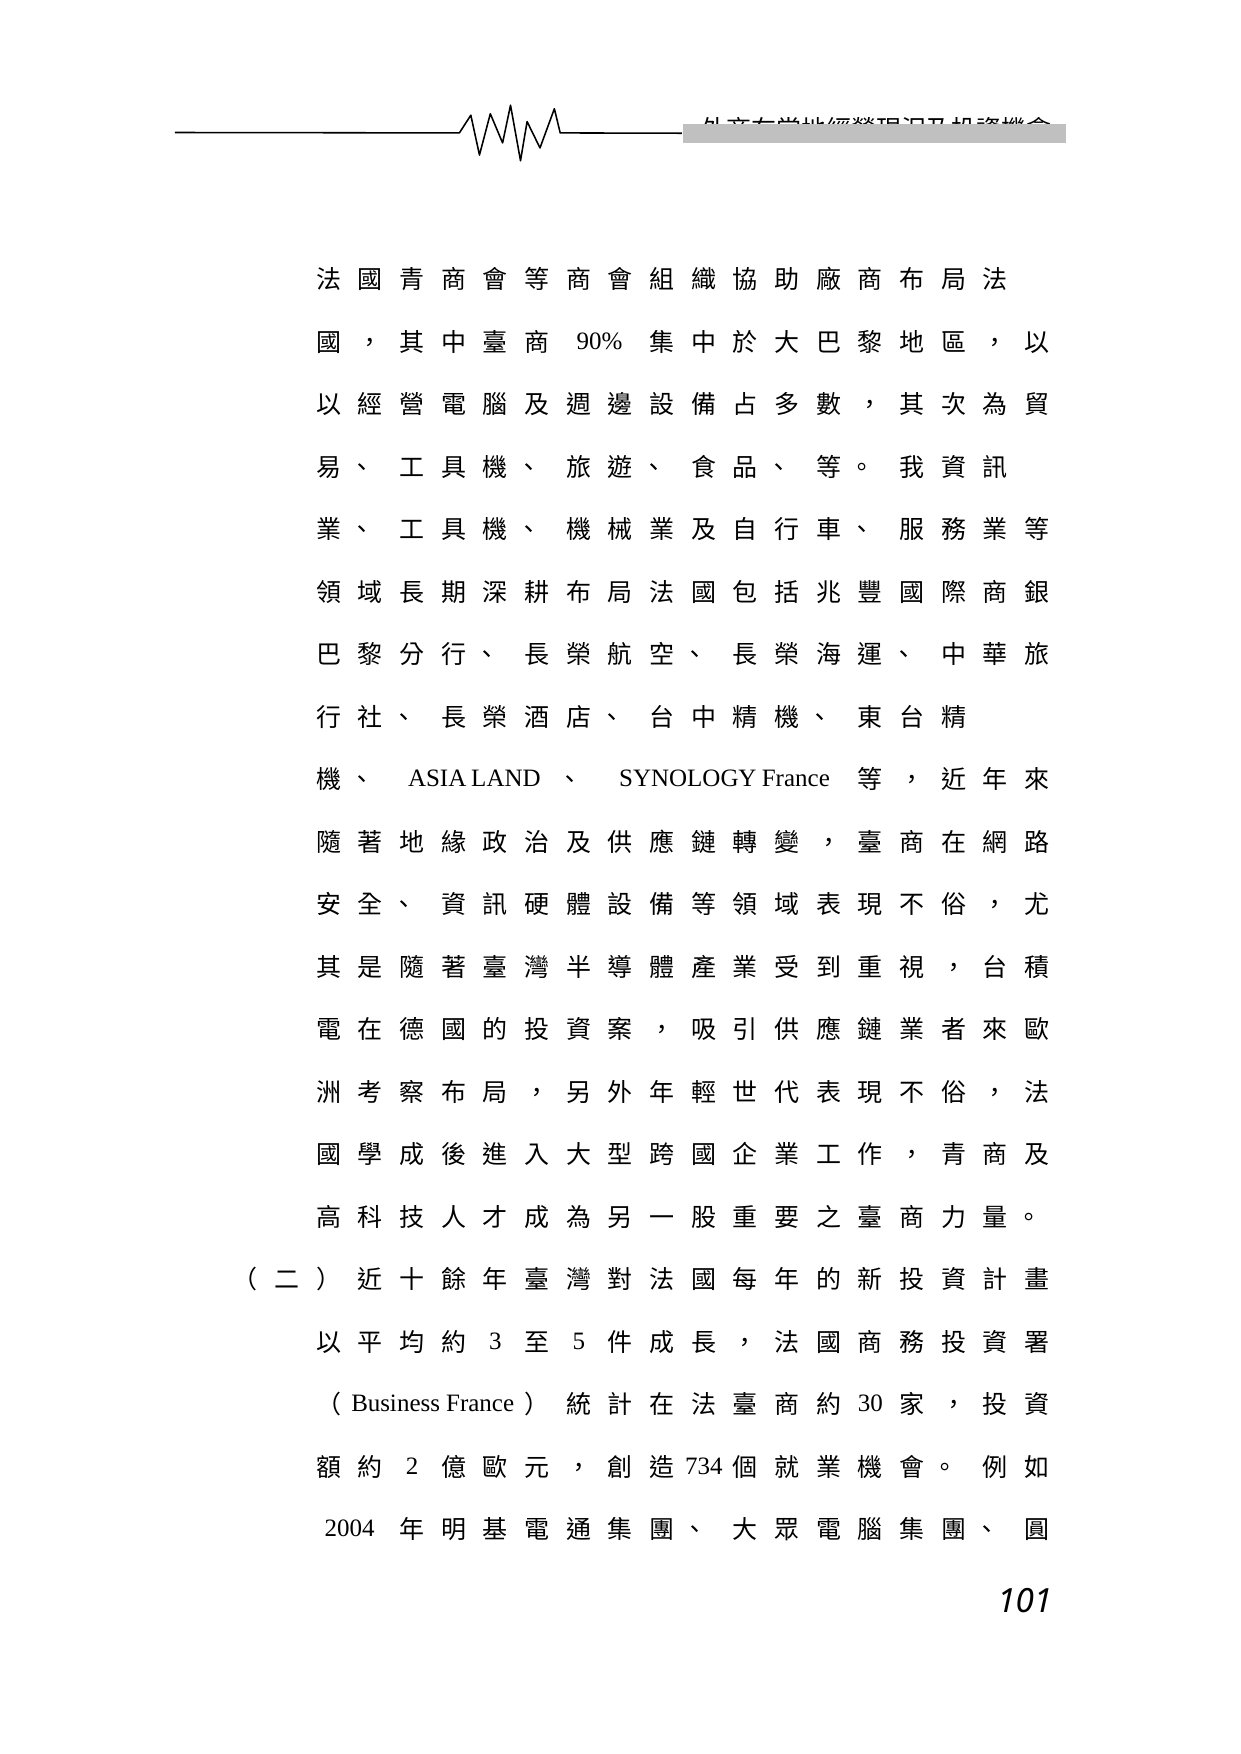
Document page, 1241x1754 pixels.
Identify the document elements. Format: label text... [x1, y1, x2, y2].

text 法國青商會等商會組織協助廠商布局法國，其中臺商90%集中於大巴黎地區，以以經營電腦及週邊設備占多數，其次為貿易、工具機、旅遊、食品、等。我資訊業、工具機、機械業及自行車、服務業等領域長期深耕布局法國包括兆豐國際商銀巴黎分行、長榮航空、長榮海運、中華旅行社、長榮酒店、台中精機、東台精機、ASIA LAND、SYNOLOGY France等，近年來隨著地緣政治及供應鏈轉變，臺商在網路安全、資訊硬體設備等領域表現不俗，尤其是隨著臺灣半導體產業受到重視，台積電在德國的投資案，吸引供應鏈業者來歐洲考察布局，另外年輕世代表現不俗，法國學成後進入大型跨國企業工作，青商及高科技人才成為另一股重要之臺商力量。 [207, 236, 1058, 1236]
text （二）近十餘年臺灣對法國每年的新投資計畫以平均約3至5件成長，法國商務投資署（Business France）統計在法臺商約30家，投資額約2億歐元，創造734個就業機會。例如2004年明基電通集團、大眾電腦集團、圓 [207, 1236, 1058, 1549]
